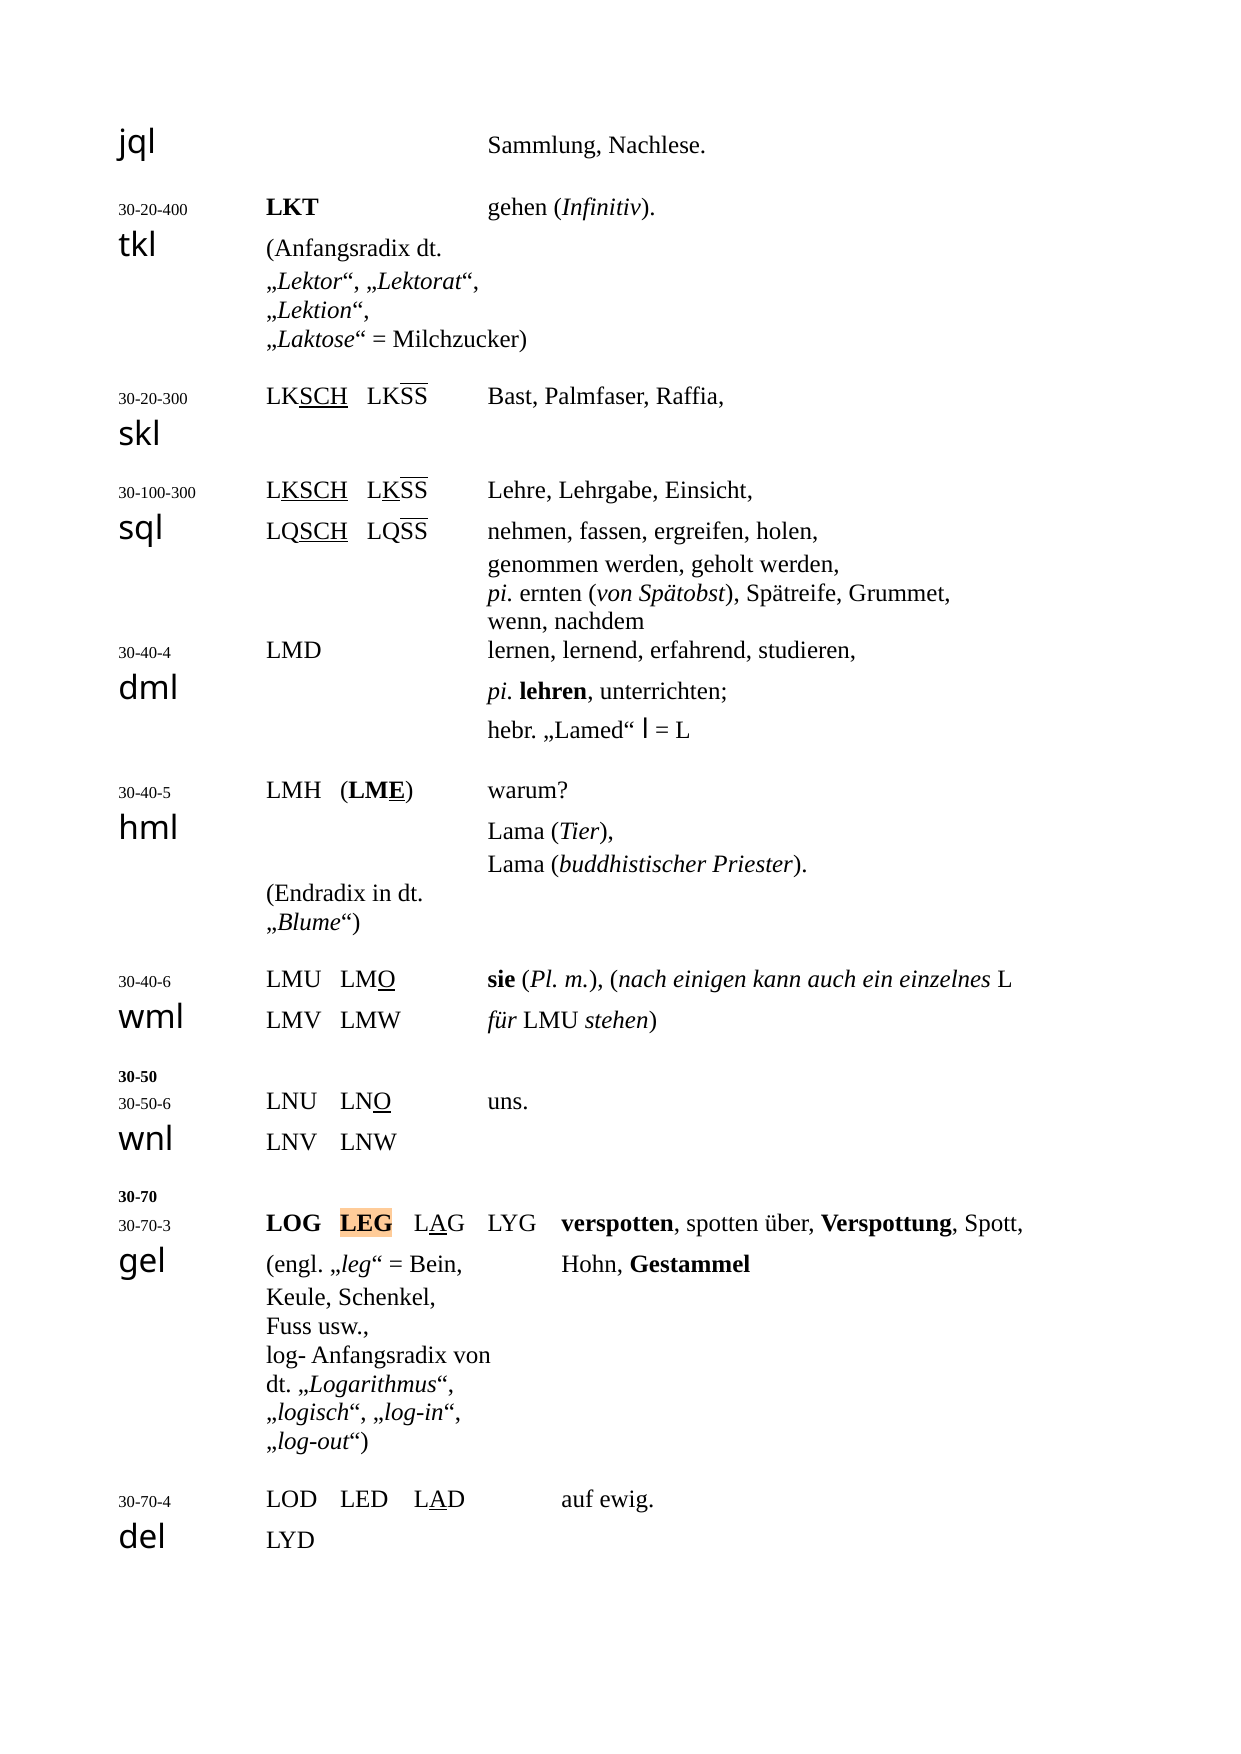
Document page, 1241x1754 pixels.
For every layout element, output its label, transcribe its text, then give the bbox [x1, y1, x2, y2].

text „log-out“) [118, 1426, 1122, 1455]
text „Laktose“ = Milchzucker) [118, 324, 1122, 353]
text 30-20-300 LKSCH LKSS Bast, Palmfaser, Raffia, skl [118, 381, 1122, 456]
text „logisch“, „log-in“, [118, 1397, 1122, 1426]
text dt. „Logarithmus“, [118, 1369, 1122, 1397]
text ursprachlich: LICHT („treibende“ Kraft) Licht [118, 746, 1122, 775]
text „Lektor“, „Lektorat“, [118, 266, 1122, 295]
text hml Lama (Tier), [118, 804, 1122, 849]
text gel (engl. „leg“ = Bein, Hohn, Gestammel [118, 1237, 1122, 1282]
text log- Anfangsradix von [118, 1340, 1122, 1369]
text 30-70 [118, 1160, 1122, 1208]
text 30-50 [118, 1067, 1122, 1086]
text genommen werden, geholt werden, [118, 549, 1122, 578]
text Fuss usw., [118, 1311, 1122, 1340]
text wenn, nachdem [118, 606, 1122, 635]
text jql Sammlung, Nachlese. [118, 118, 1122, 163]
text (Endradix in dt. [118, 878, 1122, 907]
text 30-70-3 LOG LEG LAG LYG verspotten, spotten über, Verspottung, Spott, [118, 1208, 1122, 1237]
text „Lektion“, [118, 295, 1122, 324]
text 30-40-6 LMU LMO sie (Pl. m.), (nach einigen kann auch ein einzelnes L [118, 964, 1122, 993]
text tkl (Anfangsradix dt. [118, 221, 1122, 266]
text 30-100-300 LKSCH LKSS Lehre, Lehrgabe, Einsicht, [118, 475, 1122, 503]
text pi. ernten (von Spätobst), Spätreife, Grummet, [118, 578, 1122, 606]
text dml pi. lehren, unterrichten; hebr. „Lamed“ l = L [118, 664, 1122, 746]
text Keule, Schenkel, [118, 1282, 1122, 1311]
text 30-20-400 LKT gehen (Infinitiv). [118, 192, 1122, 221]
text „Blume“) [118, 907, 1122, 935]
text Lama (buddhistischer Priester). [118, 849, 1122, 878]
text wml LMV LMW für LMU stehen) [118, 993, 1122, 1038]
text 30-50-6 LNU LNO uns. wnl LNV LNW [118, 1086, 1122, 1160]
text 30-70-4 LOD LED LAD auf ewig. [118, 1484, 1122, 1512]
text del LYD [118, 1512, 1122, 1558]
text 30-40-5 LMH (LME) warum? [118, 775, 1122, 804]
text 30-40-4 LMD lernen, lernend, erfahrend, studieren, [118, 635, 1122, 664]
text sql LQSCH LQSS nehmen, fassen, ergreifen, holen, [118, 503, 1122, 549]
